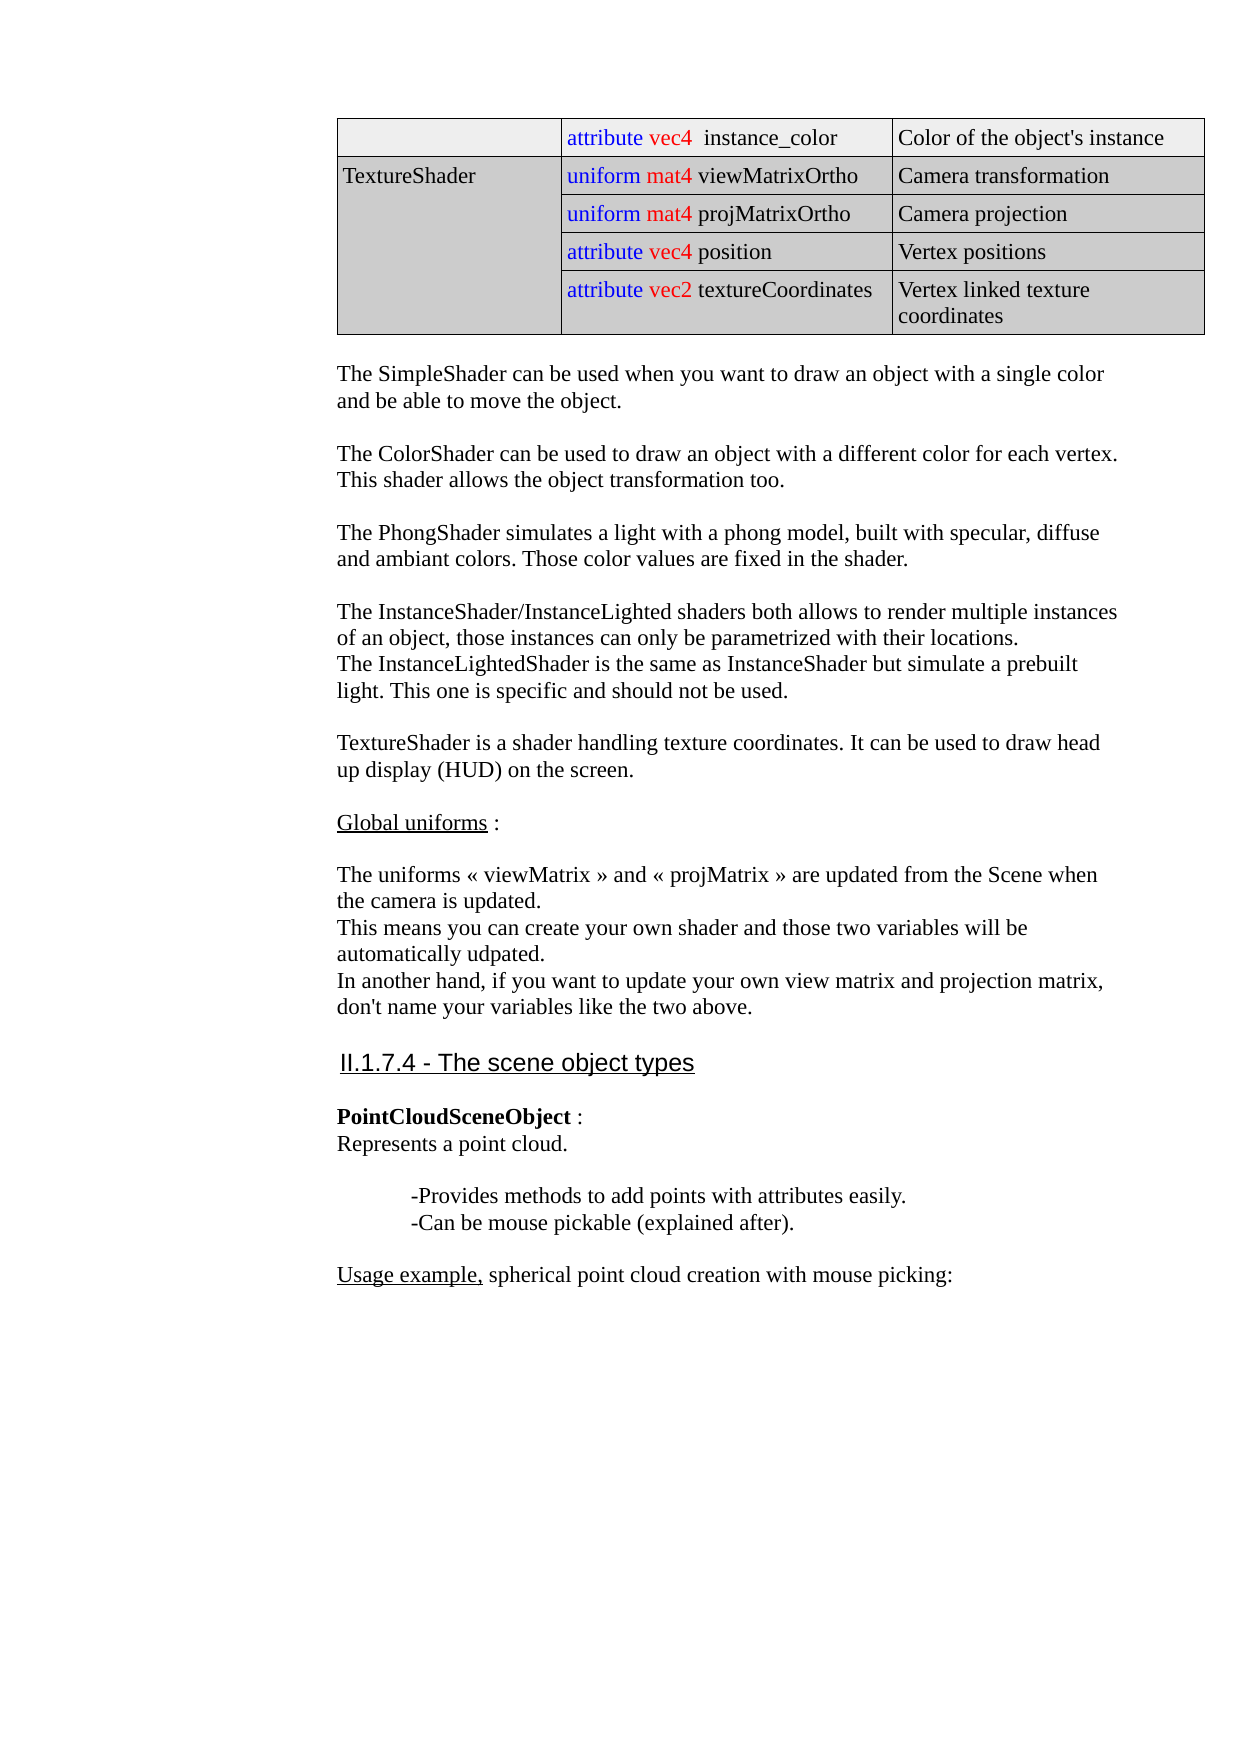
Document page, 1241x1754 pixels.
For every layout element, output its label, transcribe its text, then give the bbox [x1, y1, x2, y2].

table_cell Camera projection [893, 195, 1204, 232]
text The InstanceLightedShader is the same as InstanceShader but simulate a prebuilt light. This one is specific and should not be used. [337, 650, 1122, 703]
text TextureShader is a shader handling texture coordinates. It can be used to draw head up display (HUD) on the screen. [337, 729, 1122, 782]
text In another hand, if you want to update your own view matrix and projection matrix, don't name your variables like the two above. [337, 967, 1122, 1019]
text II.1.7.4 - The scene object types [339, 1048, 1122, 1077]
text This shader allows the object transformation too. [337, 466, 1122, 492]
table_cell attribute vec4 instance_color [562, 119, 892, 156]
text PointCloudSceneObject : [337, 1103, 1122, 1129]
text The uniforms « viewMatrix » and « projMatrix » are updated from the Scene when the camera is updated. [337, 861, 1122, 914]
text Global uniforms : [337, 808, 1122, 835]
table_cell Vertex positions [893, 233, 1204, 270]
table_cell attribute vec2 textureCoordinates [562, 271, 892, 334]
text This means you can create your own shader and those two variables will be automatically udpated. [337, 914, 1122, 967]
text -Provides methods to add points with attributes easily. [337, 1182, 1122, 1209]
table_cell attribute vec4 position [562, 233, 892, 270]
text Usage example, spherical point cloud creation with mouse picking: [337, 1261, 1122, 1288]
text -Can be mouse pickable (explained after). [337, 1209, 1122, 1235]
table_cell uniform mat4 projMatrixOrtho [562, 195, 892, 232]
text The SimpleShader can be used when you want to draw an object with a single color and be able to move the object. [337, 361, 1122, 413]
text The ColorShader can be used to draw an object with a different color for each vertex. [337, 439, 1122, 466]
table_cell Color of the object's instance [893, 119, 1204, 156]
text The PhongShader simulates a light with a phong model, built with specular, diffuse and ambiant colors. Those color values are fixed in the shader. [337, 519, 1122, 571]
table_cell TextureShader [338, 157, 561, 194]
table_cell Vertex linked texture coordinates [893, 271, 1204, 334]
table_cell Camera transformation [893, 157, 1204, 194]
table_cell uniform mat4 viewMatrixOrtho [562, 157, 892, 194]
text The InstanceShader/InstanceLighted shaders both allows to render multiple instances of an object, those instances can only be parametrized with their locations. [337, 598, 1122, 650]
text Represents a point cloud. [337, 1129, 1122, 1156]
